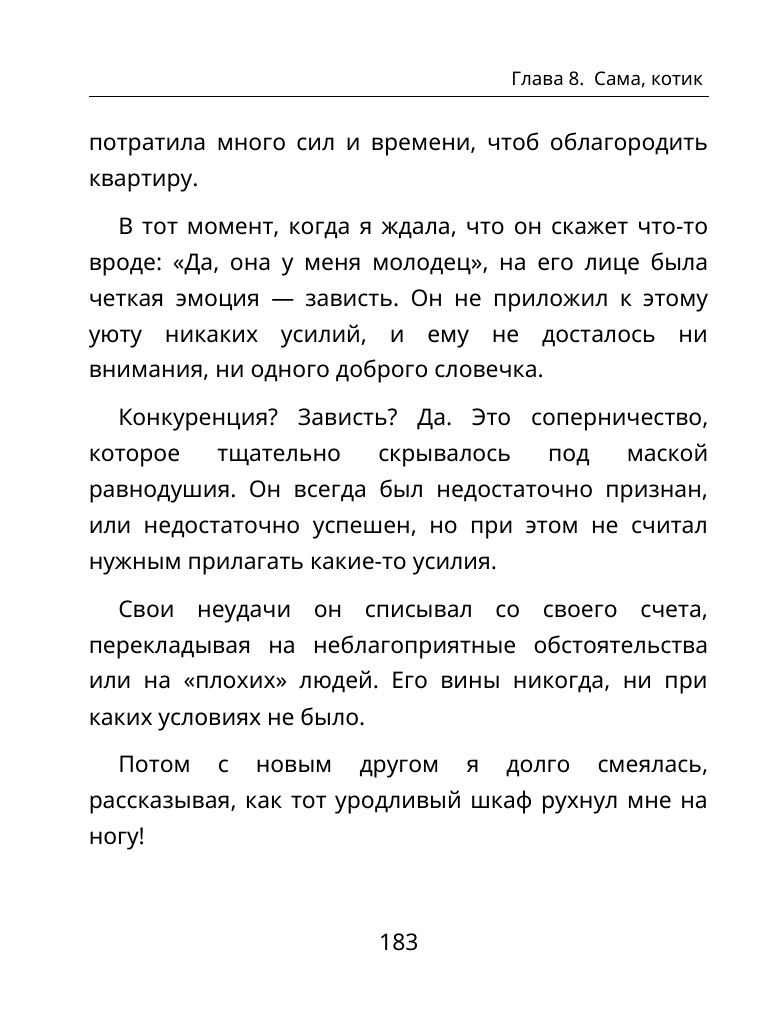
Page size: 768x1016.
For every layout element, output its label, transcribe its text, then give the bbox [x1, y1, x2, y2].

text Свои неудачи он списывал со своего счета, перекладывая на неблагоприятные обстоятельства или на «плохих» людей. Его вины никогда, ни при каких условиях не было. [88, 593, 709, 732]
text Конкуренция? Зависть? Да. Это соперничество, которое тщательно скрывалось под маской равнодушия. Он всегда был недостаточно признан, или недостаточно успешен, но при этом не считал нужным прилагать какие-то усилия. [88, 401, 709, 576]
text В тот момент, когда я ждала, что он скажет что-то вроде: «Да, она у меня молодец», на его лице была четкая эмоция — зависть. Он не приложил к этому уюту никаких усилий, и ему не досталось ни внимания, ни одного доброго словечка. [88, 210, 709, 385]
text Потом с новым другом я долго смеялась, рассказывая, как тот уродливый шкаф рухнул мне на ногу! [88, 748, 709, 851]
text потратила много сил и времени, чтоб облагородить квартиру. [88, 126, 709, 193]
